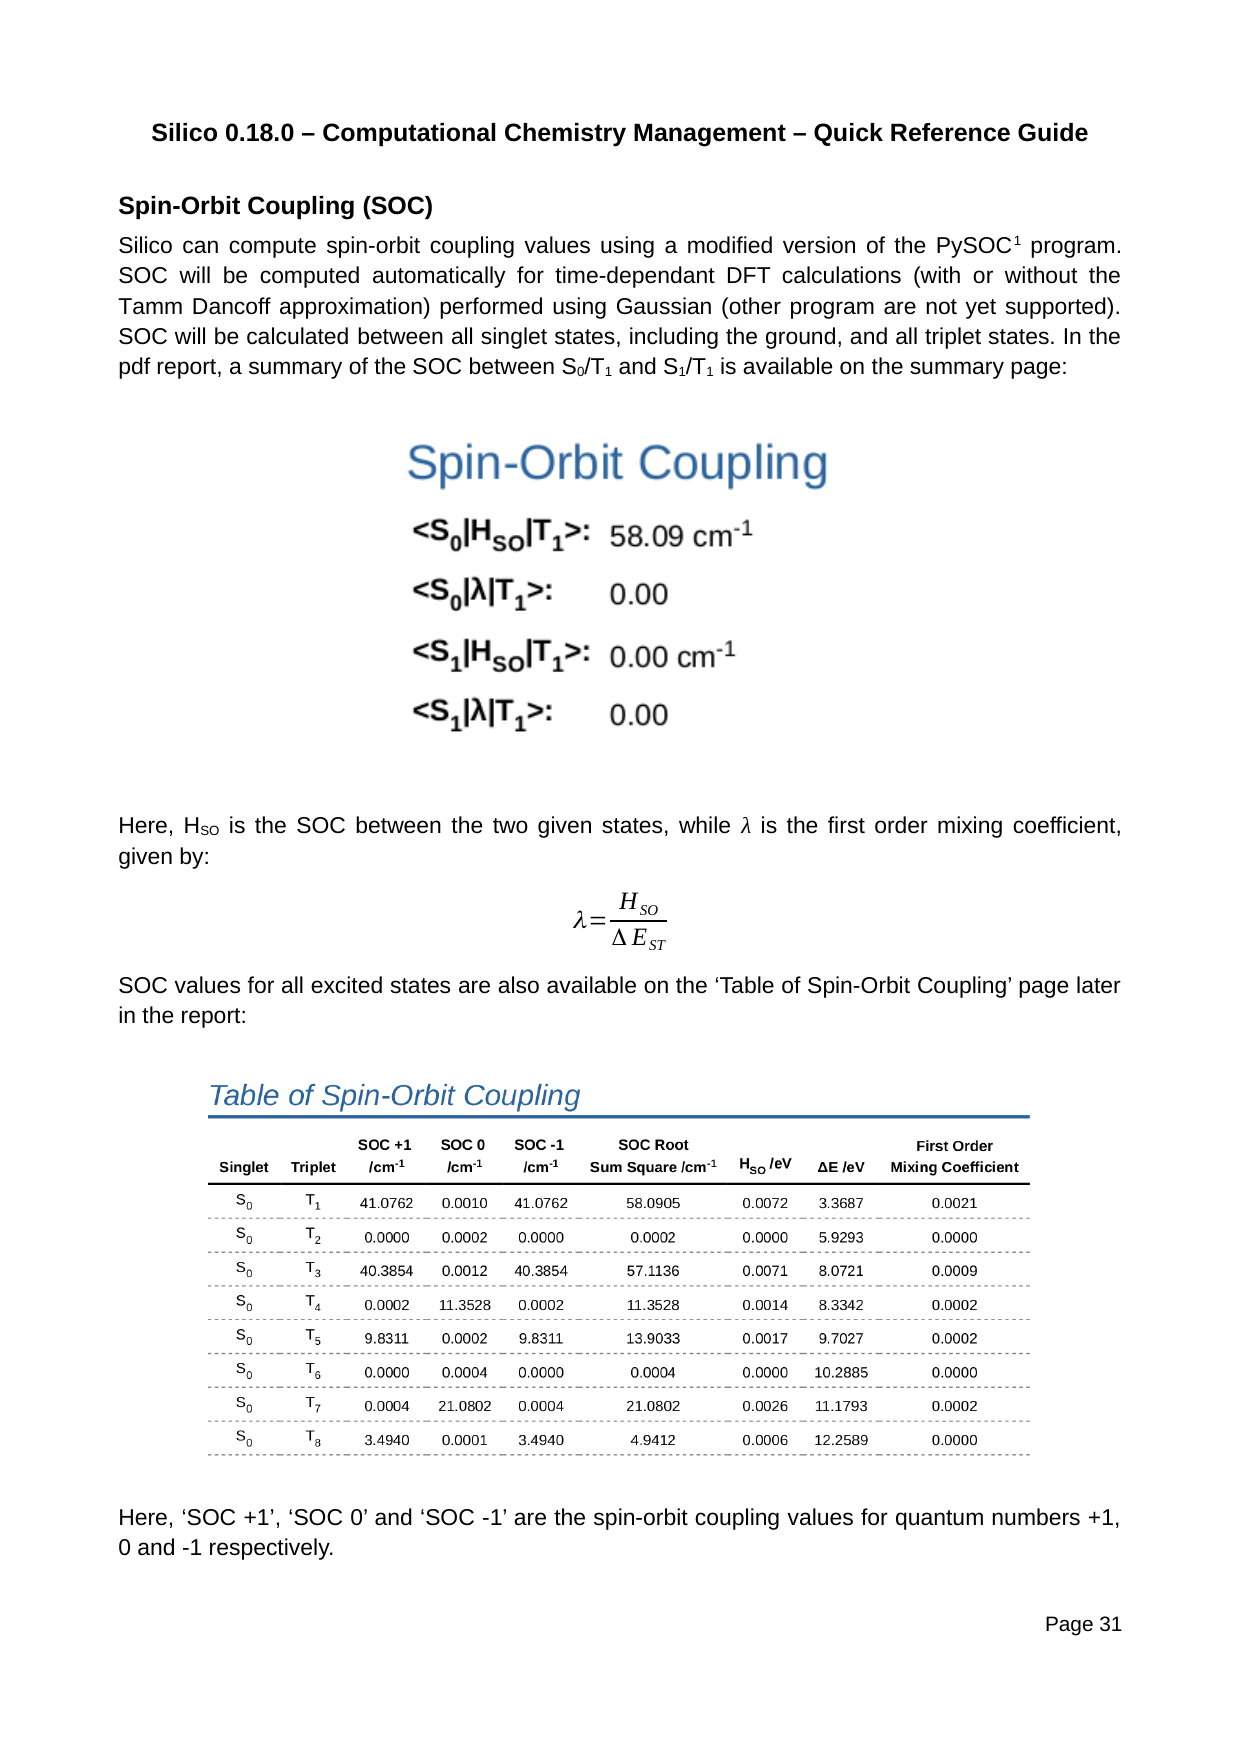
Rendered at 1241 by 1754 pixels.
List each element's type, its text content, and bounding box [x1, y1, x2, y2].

picture [386, 418, 854, 763]
text SOC values for all excited states are also available on the ‘Table of Spin-Orbit Coupling’ page later in the report: [118, 972, 1122, 1029]
text Silico can compute spin-orbit coupling values using a modified version of the PySOC1⁠ program. SOC will be computed automatically for time-dependant DFT calculations (with or without the Tamm Dancoff approximation) performed using Gaussian (other program are not yet supported). SOC will be calculated between all singlet states, including the ground, and all triplet states. In the pdf report, a summary of the SOC between S0/T1 and S1/T1 is available on the summary page: [118, 232, 1122, 379]
text Here, HSO is the SOC between the two given states, while λ is the first order mixing coefficient, given by: [118, 398, 1122, 869]
picture [200, 1068, 1040, 1459]
text Here, ‘SOC +1’, ‘SOC 0’ and ‘SOC -1’ are the spin-orbit coupling values for quantum numbers +1, 0 and -1 respectively. [118, 1047, 1122, 1560]
subtitle Spin-Orbit Coupling (SOC) [118, 191, 1122, 220]
